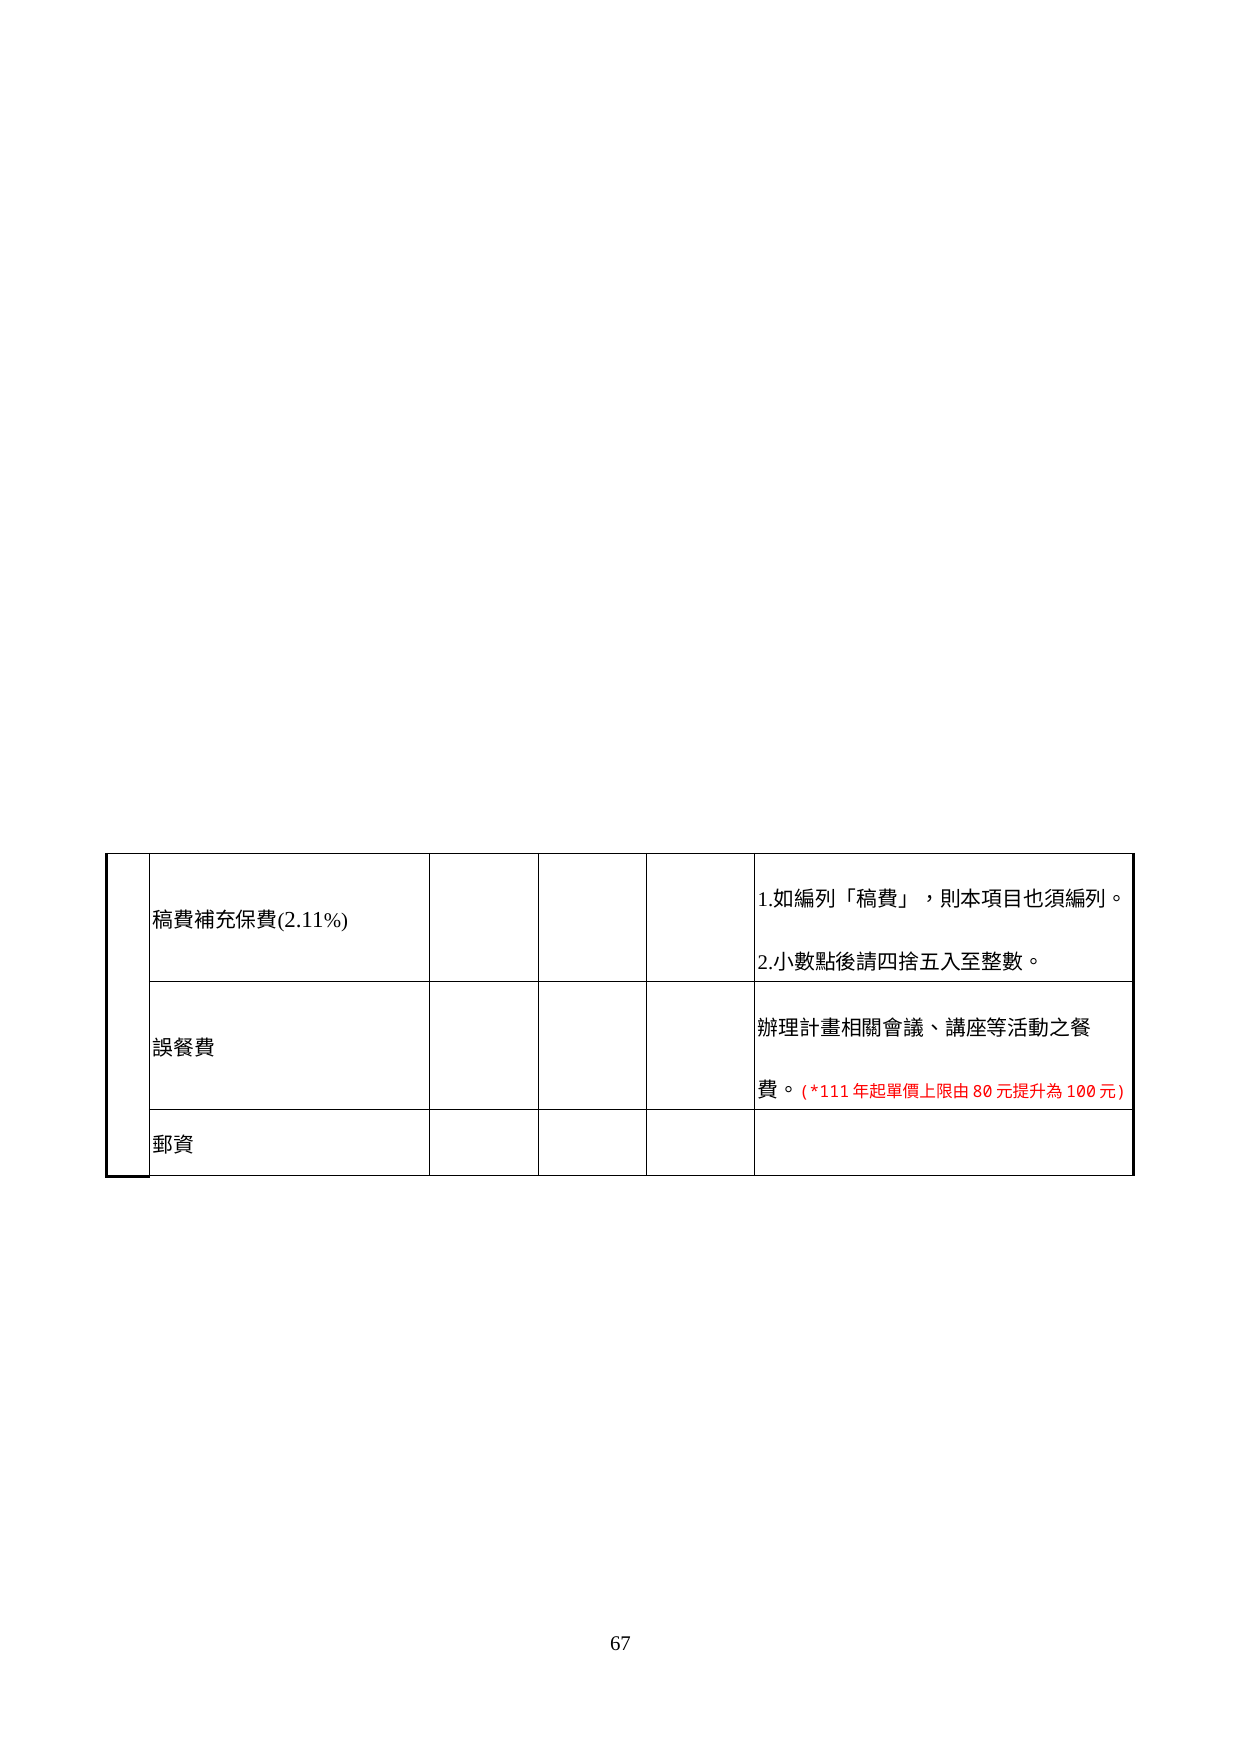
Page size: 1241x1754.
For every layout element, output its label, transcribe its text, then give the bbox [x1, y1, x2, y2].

table_cell [647, 1110, 754, 1175]
table_cell [647, 982, 754, 1109]
table_cell [647, 854, 754, 981]
table_cell [430, 854, 538, 981]
table_cell [430, 1110, 538, 1175]
table_cell 誤餐費 [150, 982, 429, 1109]
table_cell [539, 982, 646, 1109]
table_cell 郵資 [150, 1110, 429, 1175]
table_cell 辦理計畫相關會議、講座等活動之餐費。(*111年起單價上限由80元提升為100元) [755, 982, 1132, 1109]
table_cell 1.如編列「稿費」，則本項目也須編列。 2.小數點後請四捨五入至整數。 [755, 854, 1132, 981]
table_cell [539, 854, 646, 981]
table_cell [430, 982, 538, 1109]
table_cell 稿費補充保費(2.11%) [150, 854, 429, 981]
table_cell [539, 1110, 646, 1175]
table_cell [755, 1110, 1132, 1175]
table_cell [108, 854, 149, 1175]
